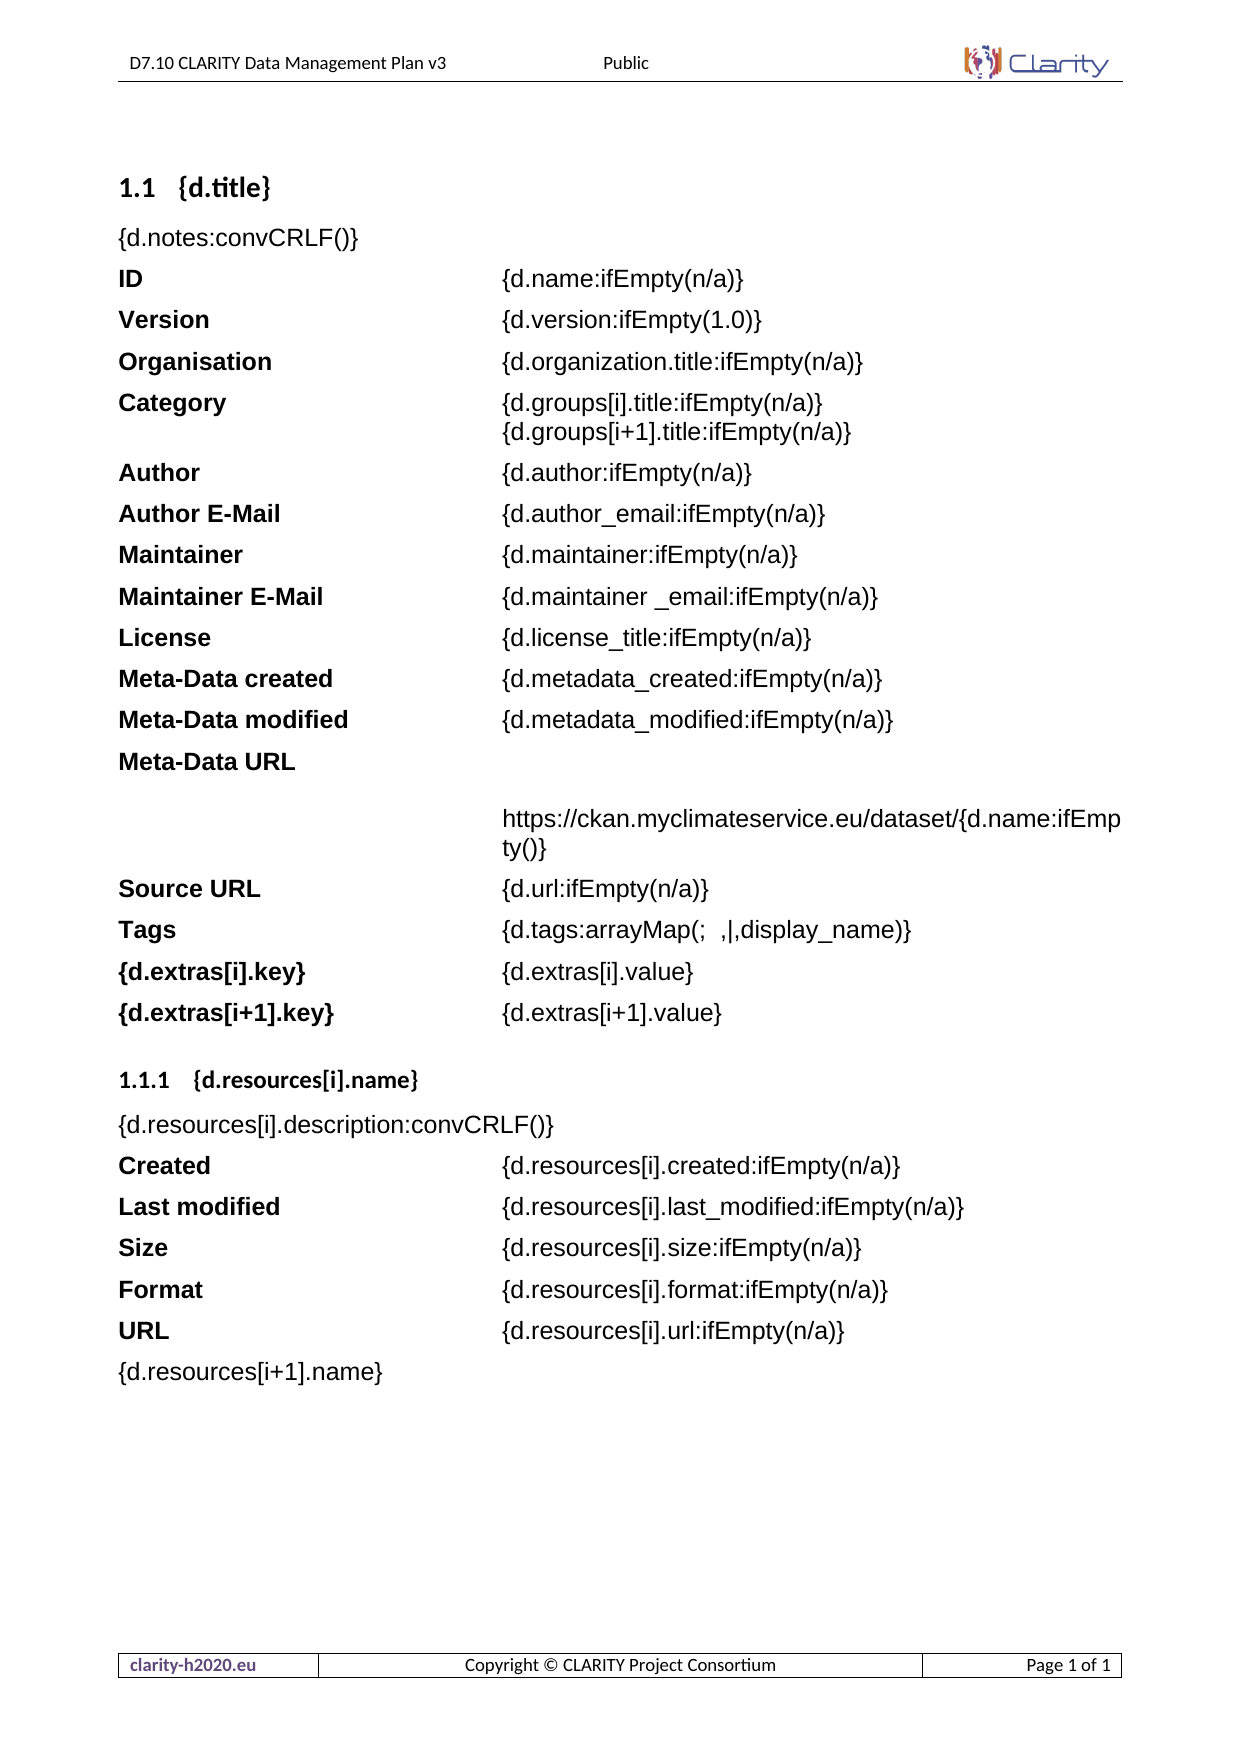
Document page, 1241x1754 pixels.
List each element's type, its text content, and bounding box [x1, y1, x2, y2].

text Category {d.groups[i].title:ifEmpty(n/a)}{d.groups[i+1].title:ifEmpty(n/a)} [118, 388, 1122, 445]
text Author E-Mail {d.author_email:ifEmpty(n/a)} [118, 499, 1122, 528]
text {d.extras[i+1].key} {d.extras[i+1].value} [118, 998, 1122, 1026]
text Organisation {d.organization.title:ifEmpty(n/a)} [118, 346, 1122, 375]
text ID {d.name:ifEmpty(n/a)} [118, 264, 1122, 293]
text {d.resources[i].description:convCRLF()} [118, 1110, 1122, 1138]
text Size {d.resources[i].size:ifEmpty(n/a)} [118, 1233, 1122, 1262]
subtitle {d.resources[i].name} [118, 1064, 1122, 1094]
picture [961, 44, 1112, 81]
text {d.notes:convCRLF()} [118, 223, 1122, 251]
text Meta-Data created {d.metadata_created:ifEmpty(n/a)} [118, 664, 1122, 693]
text Last modified {d.resources[i].last_modified:ifEmpty(n/a)} [118, 1192, 1122, 1221]
text Source URL {d.url:ifEmpty(n/a)} [118, 874, 1122, 903]
text Meta-Data URL https://ckan.myclimateservice.eu/dataset/{d.name:ifEmpty()} [118, 746, 1122, 861]
text Meta-Data modified {d.metadata_modified:ifEmpty(n/a)} [118, 705, 1122, 734]
text Format {d.resources[i].format:ifEmpty(n/a)} [118, 1275, 1122, 1303]
text Maintainer {d.maintainer:ifEmpty(n/a)} [118, 540, 1122, 569]
text Version {d.version:ifEmpty(1.0)} [118, 305, 1122, 334]
subtitle {d.title} [118, 169, 1122, 205]
text License {d.license_title:ifEmpty(n/a)} [118, 623, 1122, 651]
text {d.extras[i].key} {d.extras[i].value} [118, 956, 1122, 985]
text Author {d.author:ifEmpty(n/a)} [118, 458, 1122, 486]
text URL {d.resources[i].url:ifEmpty(n/a)} [118, 1316, 1122, 1345]
text {d.resources[i+1].name} [118, 1357, 1122, 1386]
text Maintainer E-Mail {d.maintainer _email:ifEmpty(n/a)} [118, 581, 1122, 610]
text Tags {d.tags:arrayMap(; ,|,display_name)} [118, 915, 1122, 944]
text Created {d.resources[i].created:ifEmpty(n/a)} [118, 1151, 1122, 1180]
